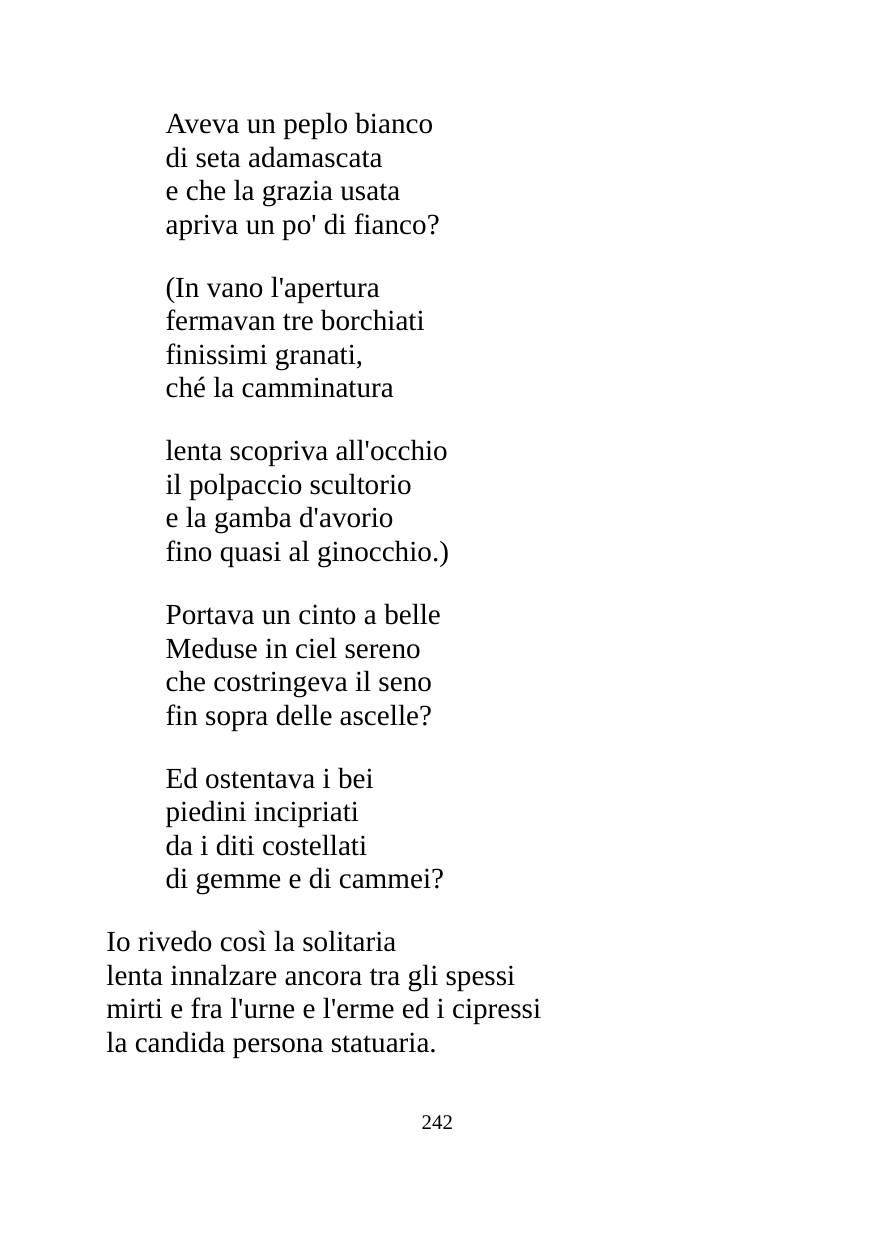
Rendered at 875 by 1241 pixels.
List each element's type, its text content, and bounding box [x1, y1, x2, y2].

text Ed ostentava i bei [165, 761, 768, 794]
text Io rivedo così la solitaria [106, 924, 768, 958]
text e che la grazia usata [165, 173, 768, 207]
text che costringeva il seno [165, 664, 768, 698]
text lenta scopriva all'occhio [165, 433, 768, 467]
text Portava un cinto a belle [165, 597, 768, 631]
text piedini incipriati [165, 794, 768, 828]
text da i diti costellati [165, 828, 768, 861]
text fermavan tre borchiati [165, 303, 768, 337]
text mirti e fra l'urne e l'erme ed i cipressi [106, 992, 768, 1025]
text il polpaccio scultorio [165, 467, 768, 501]
text apriva un po' di fianco? [165, 207, 768, 240]
text fin sopra delle ascelle? [165, 698, 768, 731]
text (In vano l'apertura [165, 270, 768, 303]
text la candida persona statuaria. [106, 1025, 768, 1059]
text lenta innalzare ancora tra gli spessi [106, 958, 768, 992]
text Meduse in ciel sereno [165, 631, 768, 664]
text e la gamba d'avorio [165, 501, 768, 534]
text Aveva un peplo bianco [165, 106, 768, 140]
text fino quasi al ginocchio.) [165, 534, 768, 568]
text di seta adamascata [165, 140, 768, 173]
text finissimi granati, [165, 337, 768, 371]
text di gemme e di cammei? [165, 861, 768, 895]
text ché la camminatura [165, 371, 768, 404]
